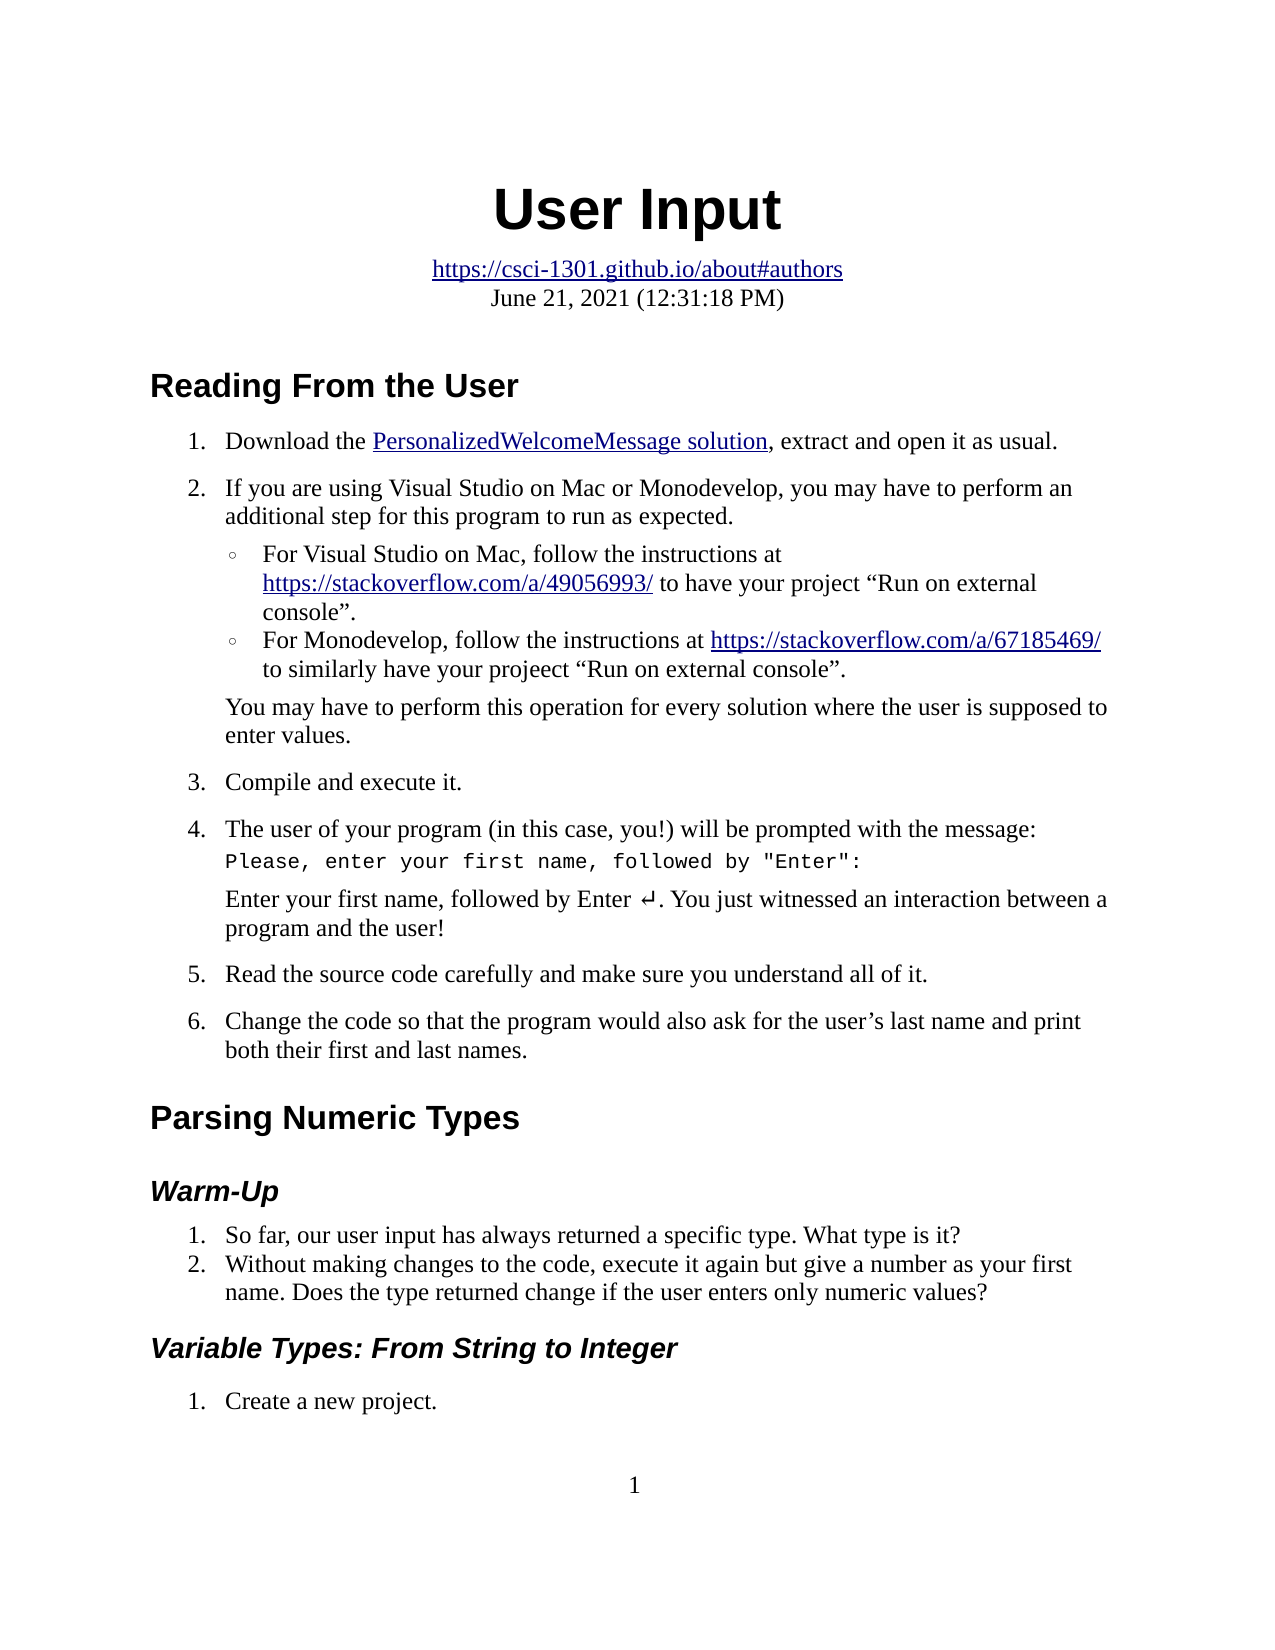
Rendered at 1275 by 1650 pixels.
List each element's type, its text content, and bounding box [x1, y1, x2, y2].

subtitle Warm-Up [150, 1174, 1125, 1207]
list The user of your program (in this case, you!) will be prompted with the message: [187, 814, 1125, 843]
list You may have to perform this operation for every solution where the user is supposed to enter values. [187, 692, 1125, 749]
subtitle Reading From the User [150, 366, 1125, 404]
subtitle Parsing Numeric Types [150, 1098, 1125, 1136]
list For Visual Studio on Mac, follow the instructions at https://stackoverflow.com/a/49056993/ to have your project “Run on external console”. [225, 539, 1125, 625]
list Create a new project. [187, 1386, 1125, 1415]
list Change the code so that the program would also ask for the user’s last name and print both their first and last names. [187, 1006, 1125, 1064]
subtitle Variable Types: From String to Integer [150, 1331, 1125, 1365]
list Without making changes to the code, execute it again but give a number as your first name. Does the type returned change if the user enters only numeric values? [187, 1249, 1125, 1306]
list For Monodevelop, follow the instructions at https://stackoverflow.com/a/67185469/ to similarly have your projeect “Run on external console”. [225, 625, 1125, 683]
title User Input [150, 175, 1125, 242]
list Enter your first name, followed by Enter ↵. You just witnessed an interaction between a program and the user! [187, 884, 1125, 942]
list Download the PersonalizedWelcomeMessage solution, extract and open it as usual. [187, 426, 1125, 455]
list So far, our user input has always returned a specific type. What type is it? [187, 1220, 1125, 1249]
list If you are using Visual Studio on Mac or Monodevelop, you may have to perform an additional step for this program to run as expected. [187, 473, 1125, 530]
text https://csci-1301.github.io/about#authors [150, 254, 1125, 283]
text June 21, 2021 (12:31:18 PM) [150, 283, 1125, 312]
list Compile and execute it. [187, 767, 1125, 796]
list Read the source code carefully and make sure you understand all of it. [187, 959, 1125, 988]
list Please, enter your first name, followed by "Enter": [187, 852, 1125, 875]
